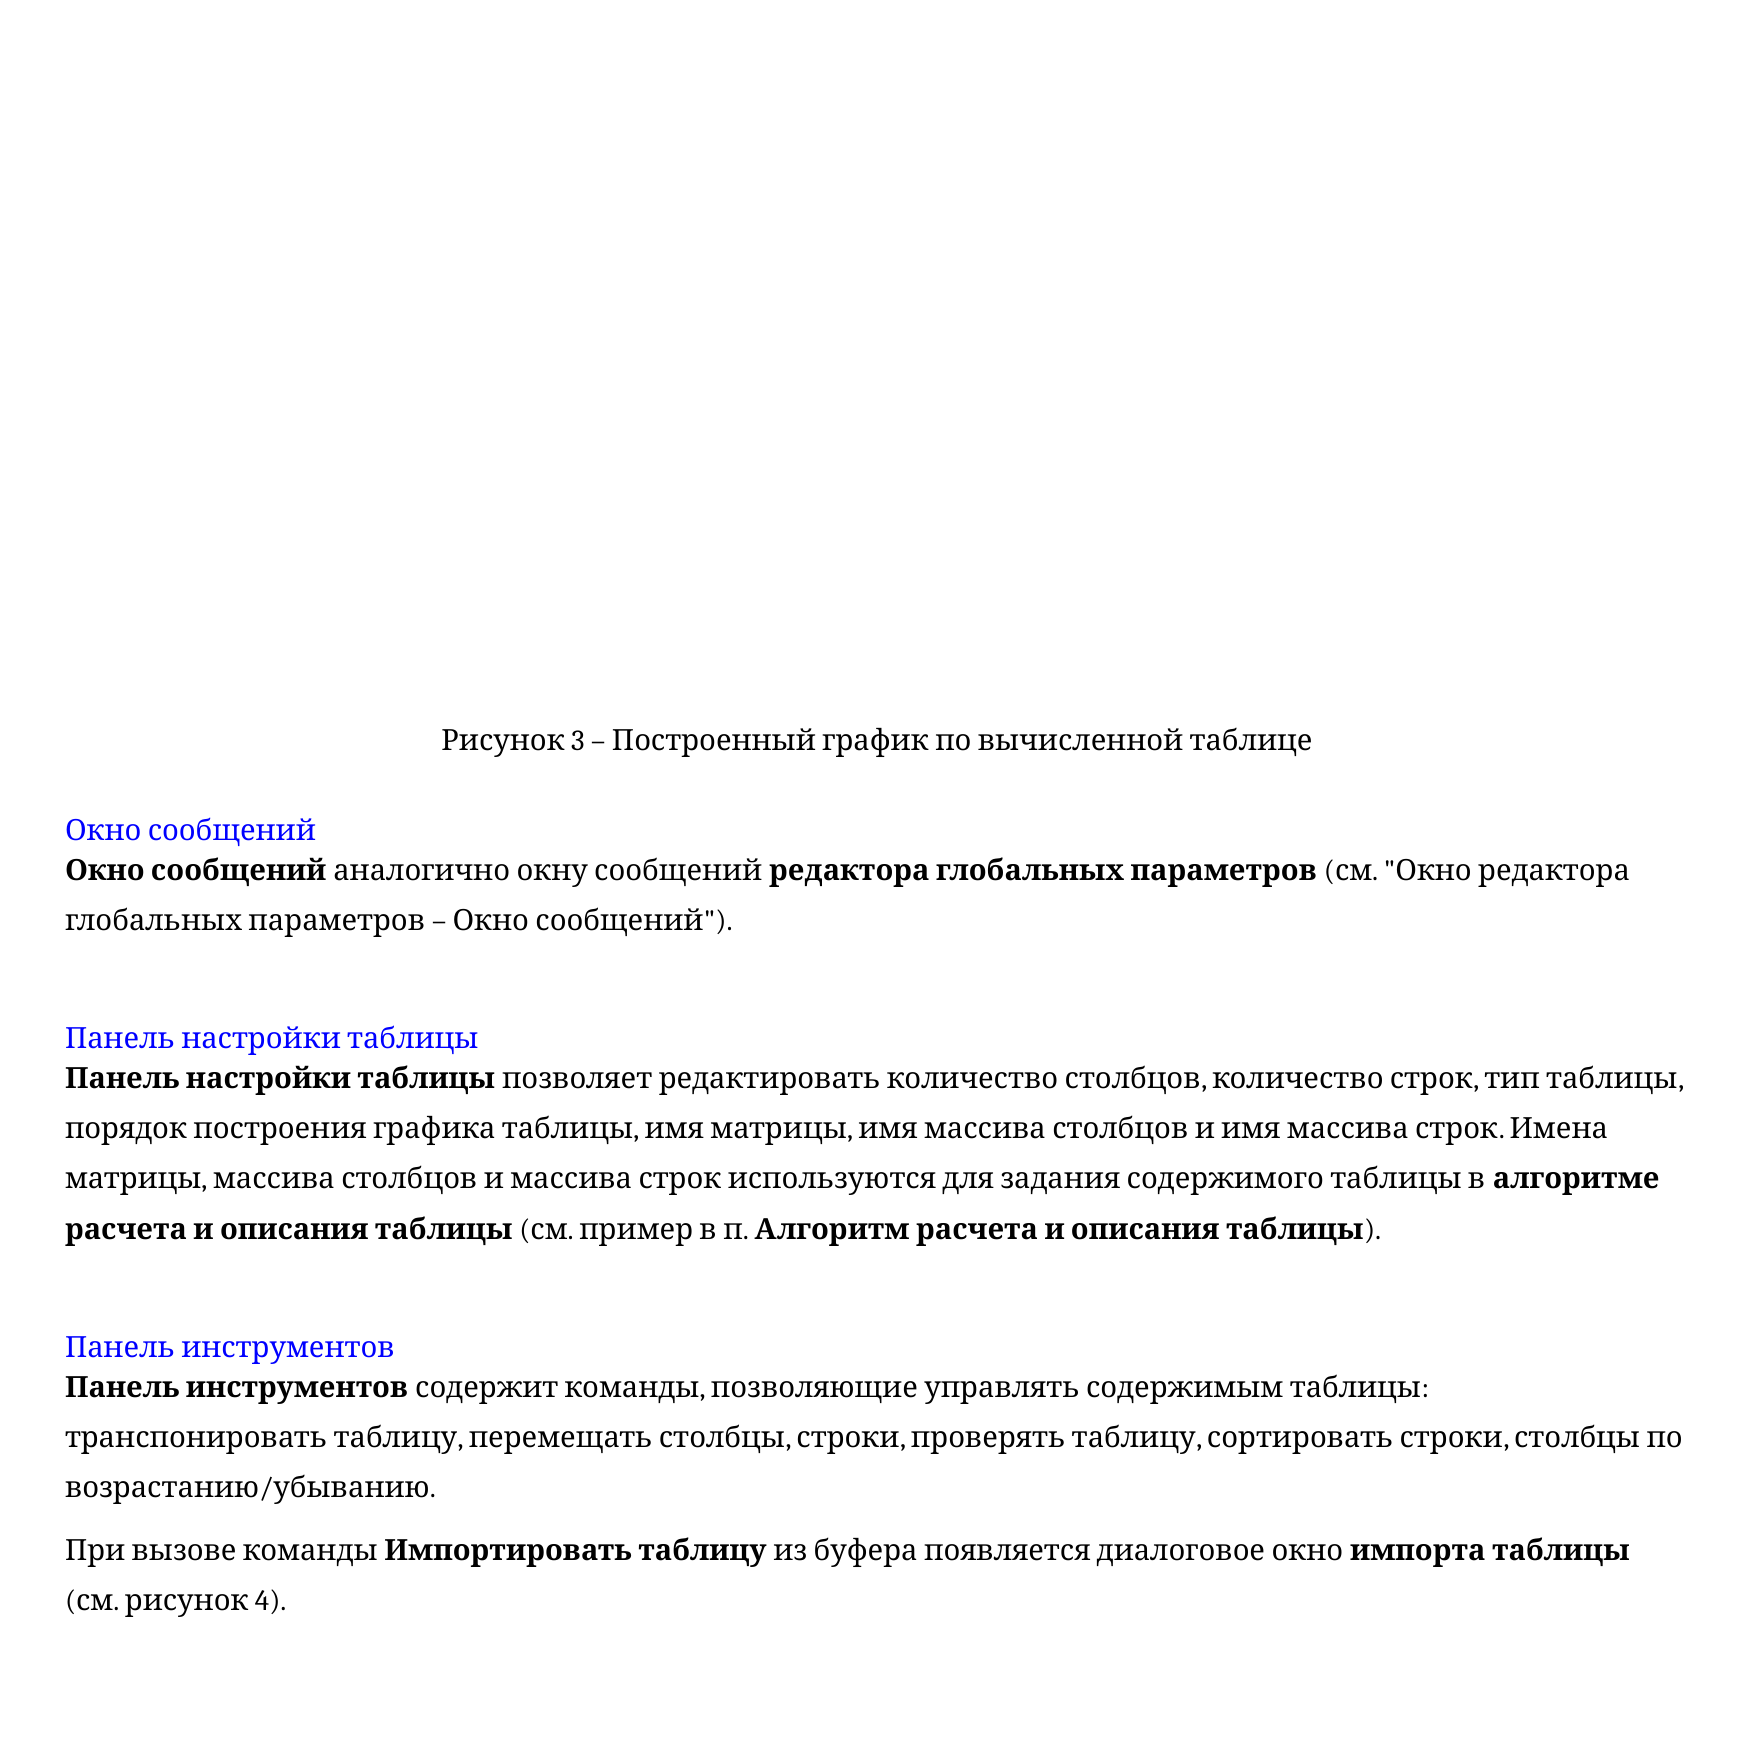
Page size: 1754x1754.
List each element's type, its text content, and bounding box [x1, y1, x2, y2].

table_cell Рисунок 3 – Построенный график по вычисленной таблице Окно сообщений Окно сообщений аналогично окну сообщений редактора глобальных параметров (см. "Окно редактора глобальных параметров – Окно сообщений"). Панель настройки таблицы Панель настройки таблицы позволяет редактировать количество столбцов, количество строк, тип таблицы, порядок построения графика таблицы, имя матрицы, имя массива столбцов и имя массива строк. Имена матрицы, массива столбцов и массива строк используются для задания содержимого таблицы в алгоритме расчета и описания таблицы (см. пример в п. Алгоритм расчета и описания таблицы). Панель инструментов Панель инструментов содержит команды, позволяющие управлять содержимым таблицы: транспонировать таблицу, перемещать столбцы, строки, проверять таблицу, сортировать строки, столбцы по возрастанию/убыванию. При вызове команды Импортировать таблицу из буфера появляется диалоговое окно импорта таблицы (см. рисунок 4). [59, 59, 1695, 1629]
